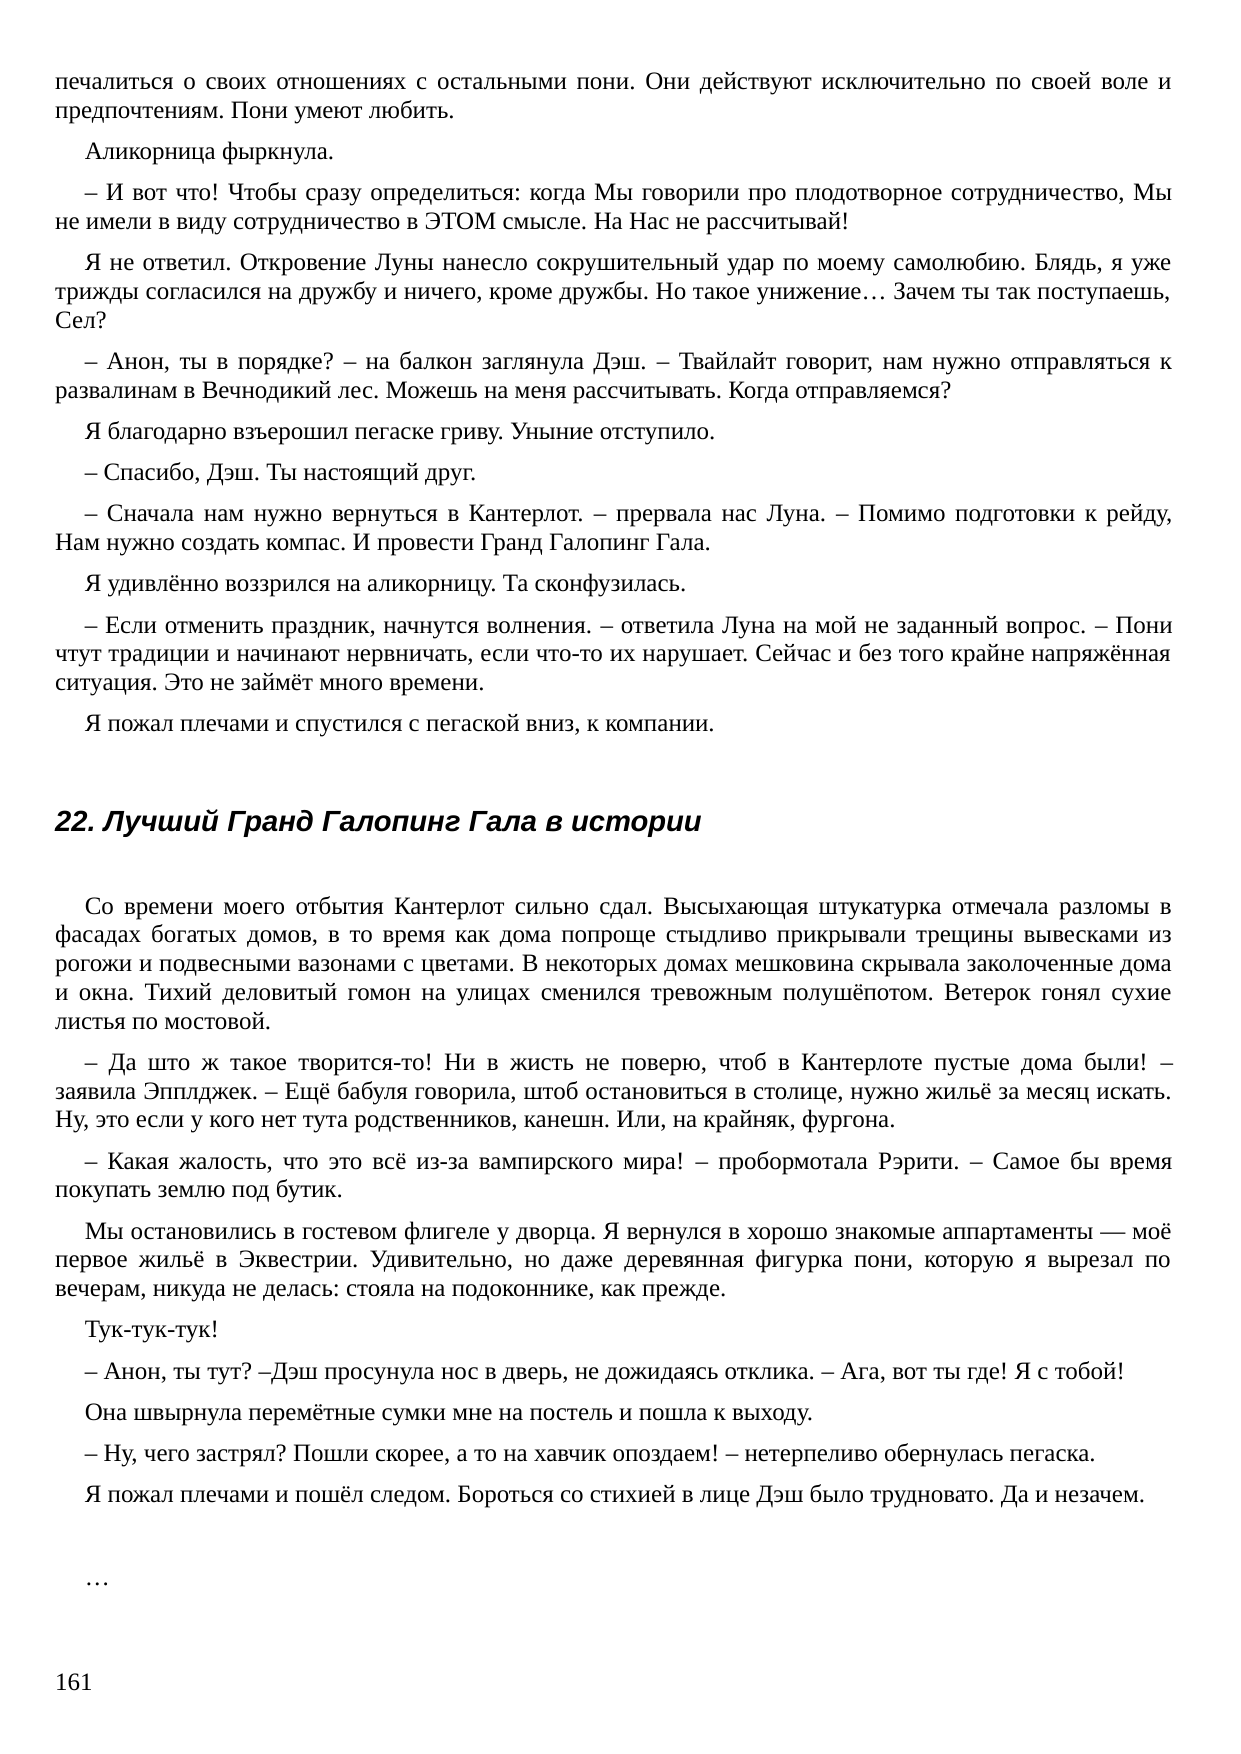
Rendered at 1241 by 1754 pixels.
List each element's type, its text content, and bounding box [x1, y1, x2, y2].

text Мы остановились в гостевом флигеле у дворца. Я вернулся в хорошо знакомые аппартаменты — моё первое жильё в Эквестрии. Удивительно, но даже деревянная фигурка пони, которую я вырезал по вечерам, никуда не делась: стояла на подоконнике, как прежде. [55, 1216, 1173, 1302]
text – И вот что! Чтобы сразу определиться: когда Мы говорили про плодотворное сотрудничество, Мы не имели в виду сотрудничество в ЭТОМ смысле. На Нас не рассчитывай! [55, 177, 1173, 235]
text Я пожал плечами и спустился с пегаской вниз, к компании. [55, 708, 1173, 737]
text – Какая жалость, что это всё из-за вампирского мира! – пробормотала Рэрити. – Самое бы время покупать землю под бутик. [55, 1146, 1173, 1203]
text – Ну, чего застрял? Пошли скорее, а то на хавчик опоздаем! – нетерпеливо обернулась пегаска. [55, 1438, 1173, 1467]
text печалиться о своих отношениях с остальными пони. Они действуют исключительно по своей воле и предпочтениям. Пони умеют любить. [55, 66, 1173, 123]
text Я благодарно взъерошил пегаске гриву. Уныние отступило. [55, 416, 1173, 445]
text … [55, 1562, 1173, 1591]
text Со времени моего отбытия Кантерлот сильно сдал. Высыхающая штукатурка отмечала разломы в фасадах богатых домов, в то время как дома попроще стыдливо прикрывали трещины вывесками из рогожи и подвесными вазонами с цветами. В некоторых домах мешковина скрывала заколоченные дома и окна. Тихий деловитый гомон на улицах сменился тревожным полушёпотом. Ветерок гонял сухие листья по мостовой. [55, 891, 1173, 1034]
text – Сначала нам нужно вернуться в Кантерлот. – прервала нас Луна. – Помимо подготовки к рейду, Нам нужно создать компас. И провести Гранд Галопинг Гала. [55, 498, 1173, 556]
text – Анон, ты в порядке? – на балкон заглянула Дэш. – Твайлайт говорит, нам нужно отправляться к развалинам в Вечнодикий лес. Можешь на меня рассчитывать. Когда отправляемся? [55, 346, 1173, 403]
text Я пожал плечами и пошёл следом. Бороться со стихией в лице Дэш было трудновато. Да и незачем. [55, 1479, 1173, 1508]
text – Да што ж такое творится-то! Ни в жисть не поверю, чтоб в Кантерлоте пустые дома были! – заявила Эпплджек. – Ещё бабуля говорила, штоб остановиться в столице, нужно жильё за месяц искать. Ну, это если у кого нет тута родственников, канешн. Или, на крайняк, фургона. [55, 1047, 1173, 1133]
subtitle 22. Лучший Гранд Галопинг Гала в истории [55, 803, 1173, 837]
text – Анон, ты тут? –Дэш просунула нос в дверь, не дожидаясь отклика. – Ага, вот ты где! Я с тобой! [55, 1356, 1173, 1384]
text Аликорница фыркнула. [55, 136, 1173, 165]
text Она швырнула перемётные сумки мне на постель и пошла к выходу. [55, 1397, 1173, 1426]
text Я удивлённо воззрился на аликорницу. Та сконфузилась. [55, 568, 1173, 597]
text – Спасибо, Дэш. Ты настоящий друг. [55, 457, 1173, 486]
text – Если отменить праздник, начнутся волнения. – ответила Луна на мой не заданный вопрос. – Пони чтут традиции и начинают нервничать, если что-то их нарушает. Сейчас и без того крайне напряжённая ситуация. Это не займёт много времени. [55, 610, 1173, 696]
text Тук-тук-тук! [55, 1314, 1173, 1343]
text Я не ответил. Откровение Луны нанесло сокрушительный удар по моему самолюбию. Блядь, я уже трижды согласился на дружбу и ничего, кроме дружбы. Но такое унижение… Зачем ты так поступаешь, Сел? [55, 247, 1173, 333]
